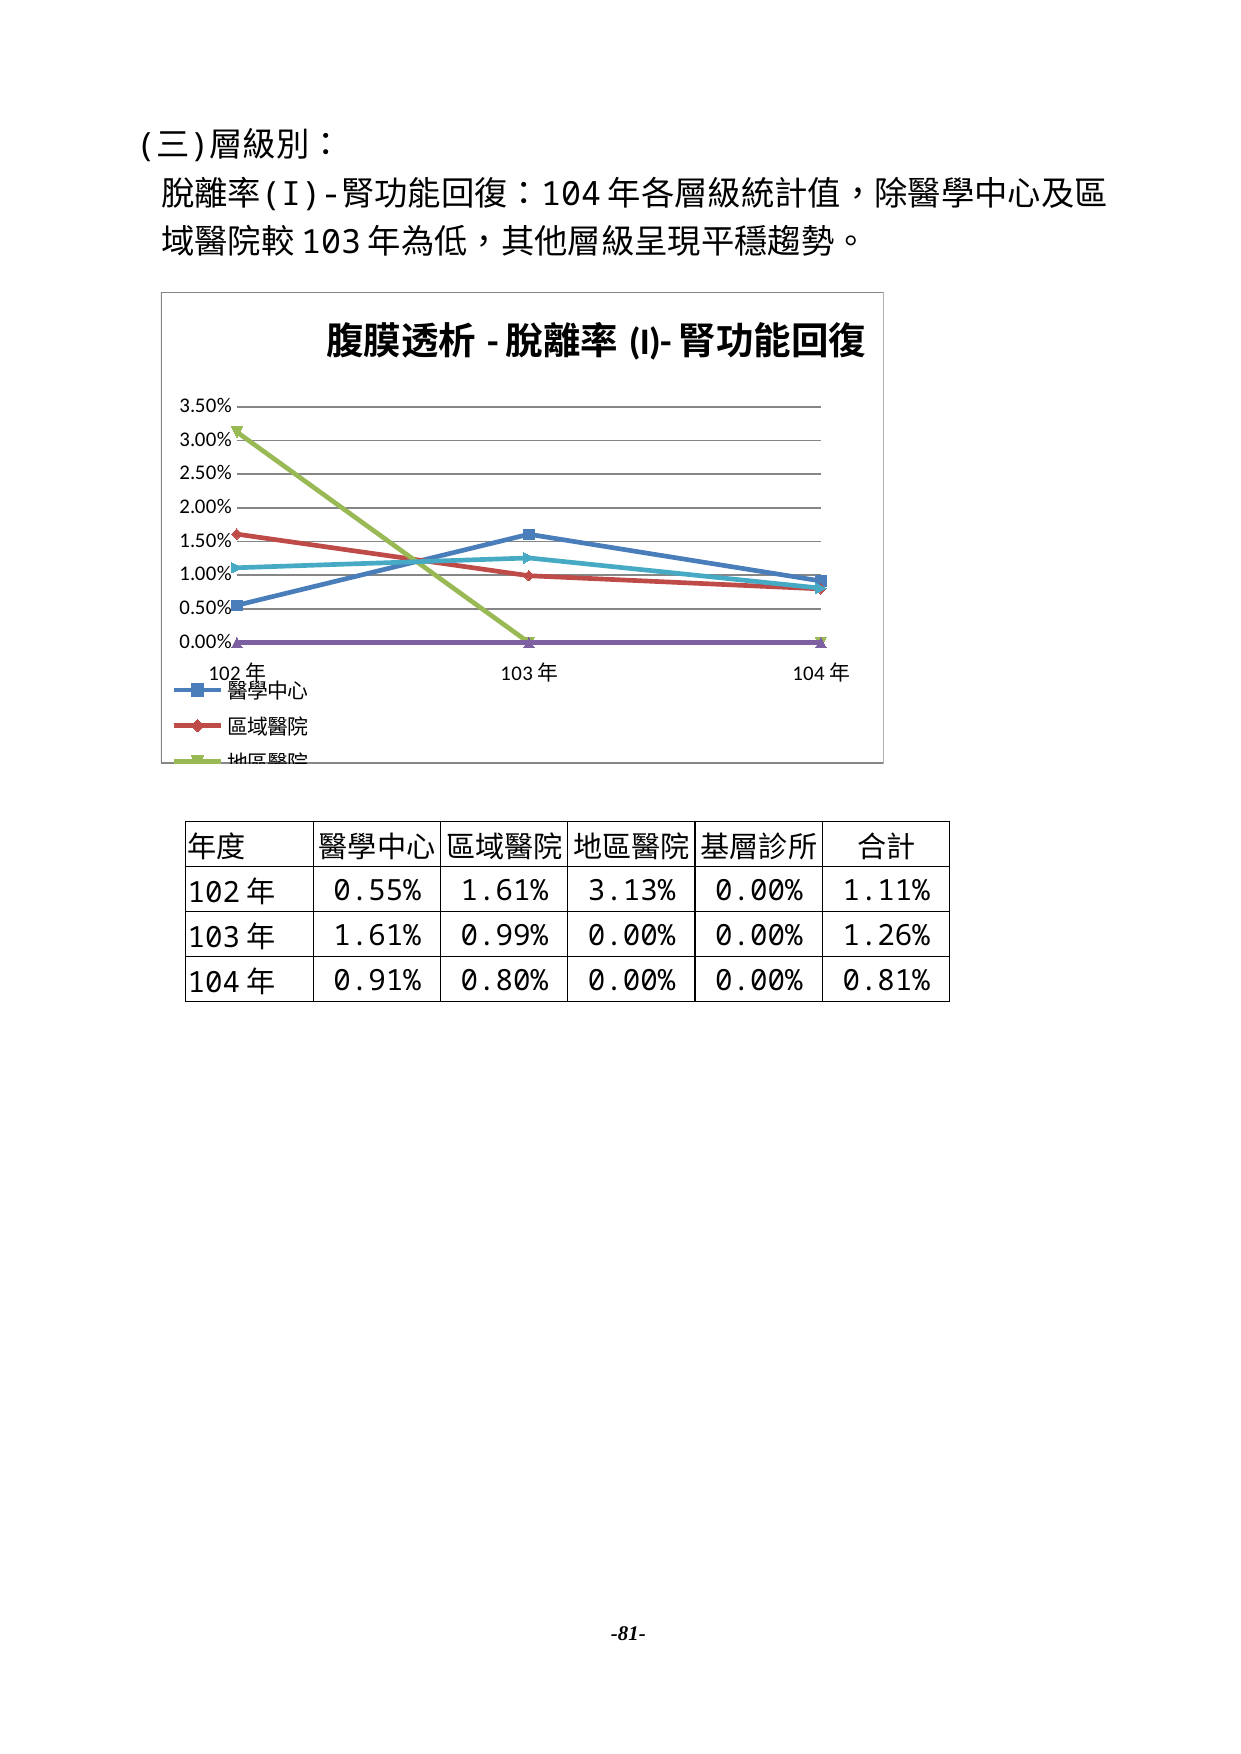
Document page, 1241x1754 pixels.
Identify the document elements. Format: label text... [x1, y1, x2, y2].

table_cell 103年 [186, 912, 313, 956]
table_header 地區醫院 [568, 822, 694, 866]
table_cell 1.61% [441, 867, 567, 911]
text (三)層級別： [136, 118, 1122, 167]
table_cell 0.81% [823, 957, 949, 1001]
table_cell 102年 [186, 867, 313, 911]
table_cell 1.11% [823, 867, 949, 911]
table_header 區域醫院 [441, 822, 567, 866]
table_cell 3.13% [568, 867, 694, 911]
table_cell 0.55% [314, 867, 440, 911]
table_cell 104年 [186, 957, 313, 1001]
table_cell 1.26% [823, 912, 949, 956]
table_cell 0.99% [441, 912, 567, 956]
table_cell 0.80% [441, 957, 567, 1001]
table_header 醫學中心 [314, 822, 440, 866]
table_cell 0.00% [696, 957, 822, 1001]
table_header 基層診所 [696, 822, 822, 866]
table_cell 0.00% [696, 867, 822, 911]
table_cell 0.00% [696, 912, 822, 956]
table_cell 0.00% [568, 957, 694, 1001]
table_cell 0.91% [314, 957, 440, 1001]
text 脫離率(I)-腎功能回復：104年各層級統計值，除醫學中心及區域醫院較103年為低，其他層級呈現平穩趨勢。 [161, 167, 1122, 263]
table_header 年度 [186, 822, 313, 866]
table_cell 0.00% [568, 912, 694, 956]
table_header 合計 [823, 822, 949, 866]
table_cell 1.61% [314, 912, 440, 956]
